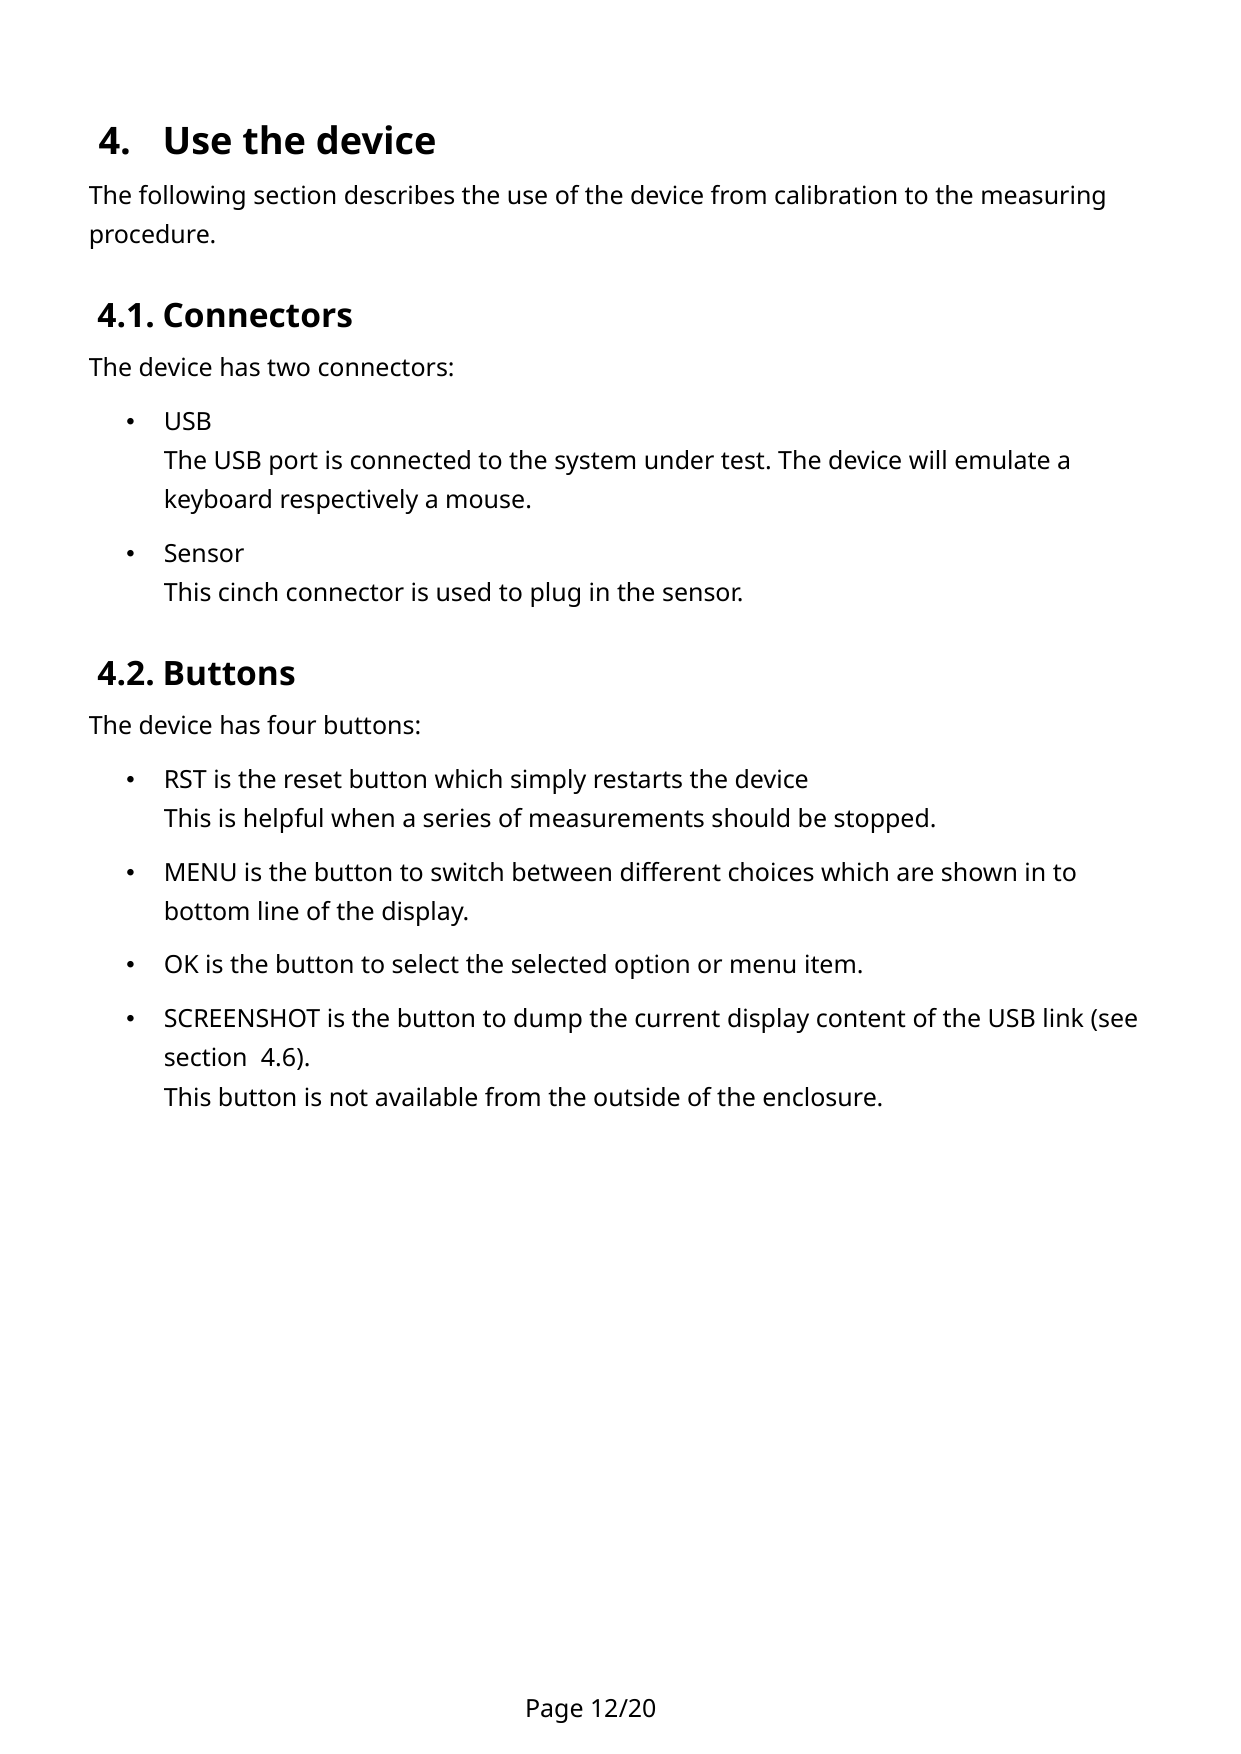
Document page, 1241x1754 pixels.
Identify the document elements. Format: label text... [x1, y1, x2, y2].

text The device has two connectors: [88, 350, 1152, 384]
list SCREENSHOT is the button to dump the current display content of the USB link (see section 4.6). This button is not available from the outside of the enclosure. [126, 1001, 1152, 1113]
subtitle Connectors [88, 291, 1152, 337]
list RST is the reset button which simply restarts the device This is helpful when a series of measurements should be stopped. [126, 761, 1152, 834]
subtitle Buttons [88, 649, 1152, 695]
list MENU is the button to switch between different choices which are shown in to bottom line of the display. [126, 854, 1152, 927]
text The device has four buttons: [88, 707, 1152, 742]
list OK is the button to select the selected option or menu item. [126, 947, 1152, 981]
list USB The USB port is connected to the system under test. The device will emulate a keyboard respectively a mouse. [126, 403, 1152, 516]
text The following section describes the use of the device from calibration to the measuring procedure. [88, 178, 1152, 251]
list Sensor This cinch connector is used to plug in the sensor. [126, 536, 1152, 609]
subtitle Use the device [88, 113, 1152, 165]
